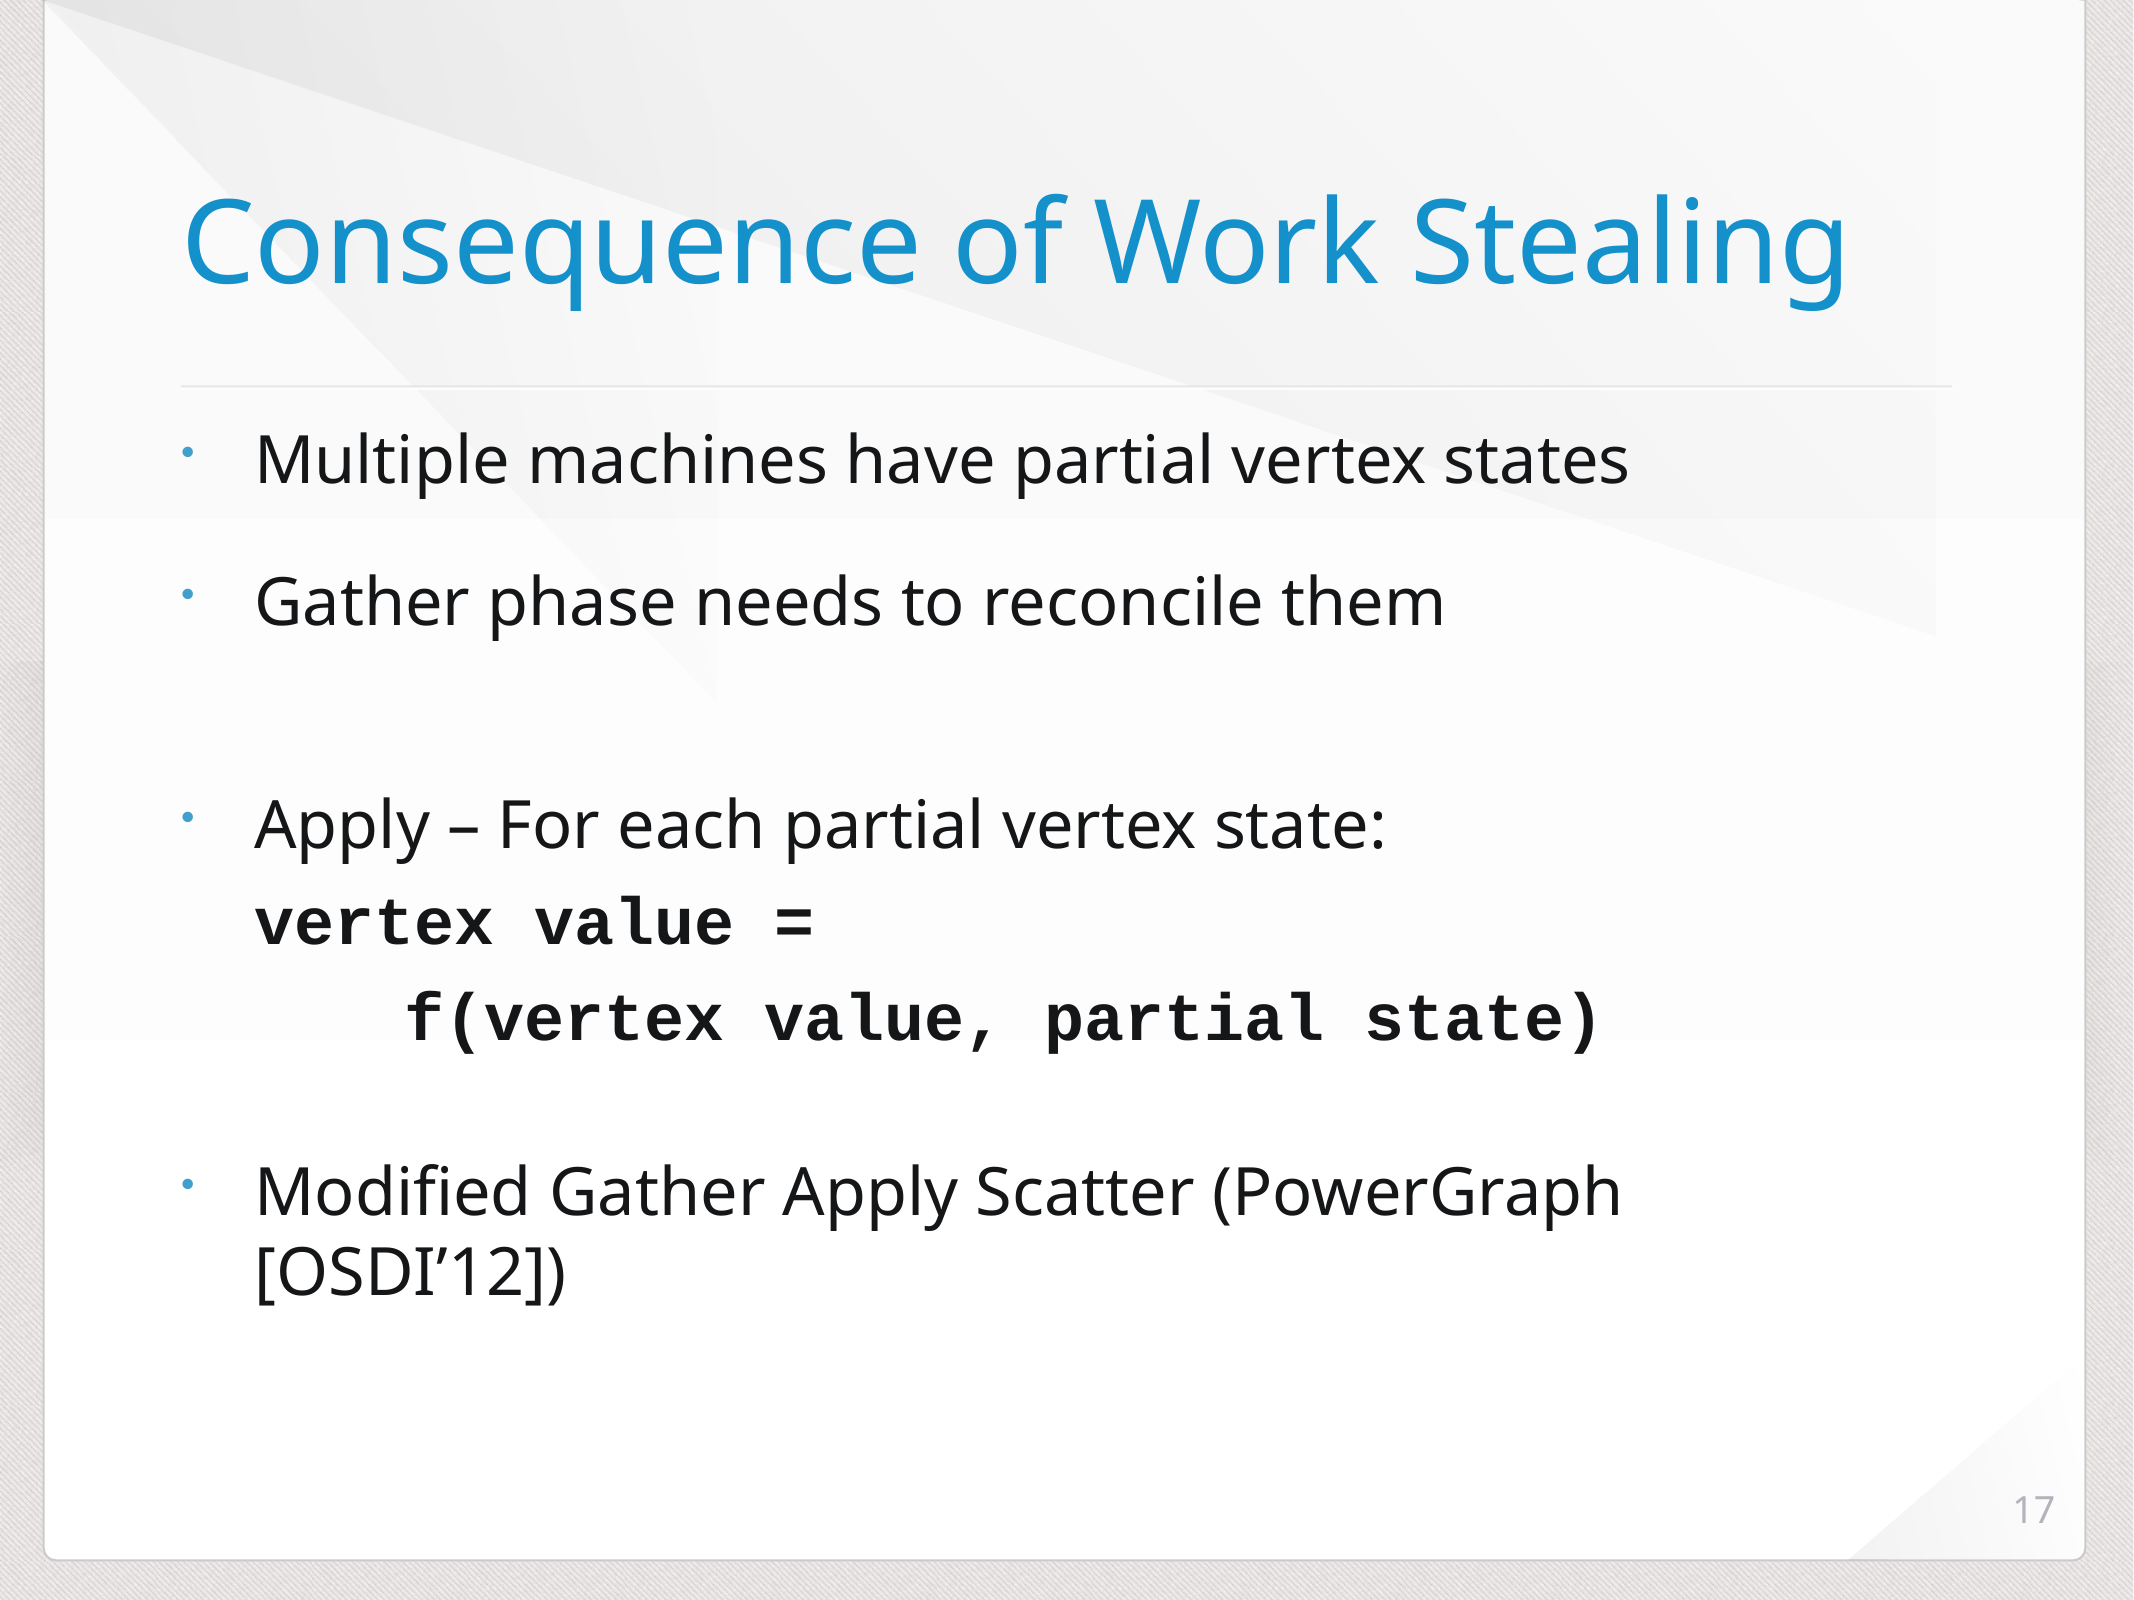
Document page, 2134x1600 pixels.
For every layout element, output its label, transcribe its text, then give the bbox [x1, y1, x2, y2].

picture [0, 0, 2134, 1600]
slide_number [1909, 1476, 2071, 1548]
list Multiple machines have partial vertex states Gather phase needs to reconcile them Apply – For each partial vertex state: vertex value = f(vertex value, partial state) Modified Gather Apply Scatter (PowerGraph [OSDI’12]) [181, 416, 1953, 1375]
title Consequence of Work Stealing [181, 145, 1953, 355]
